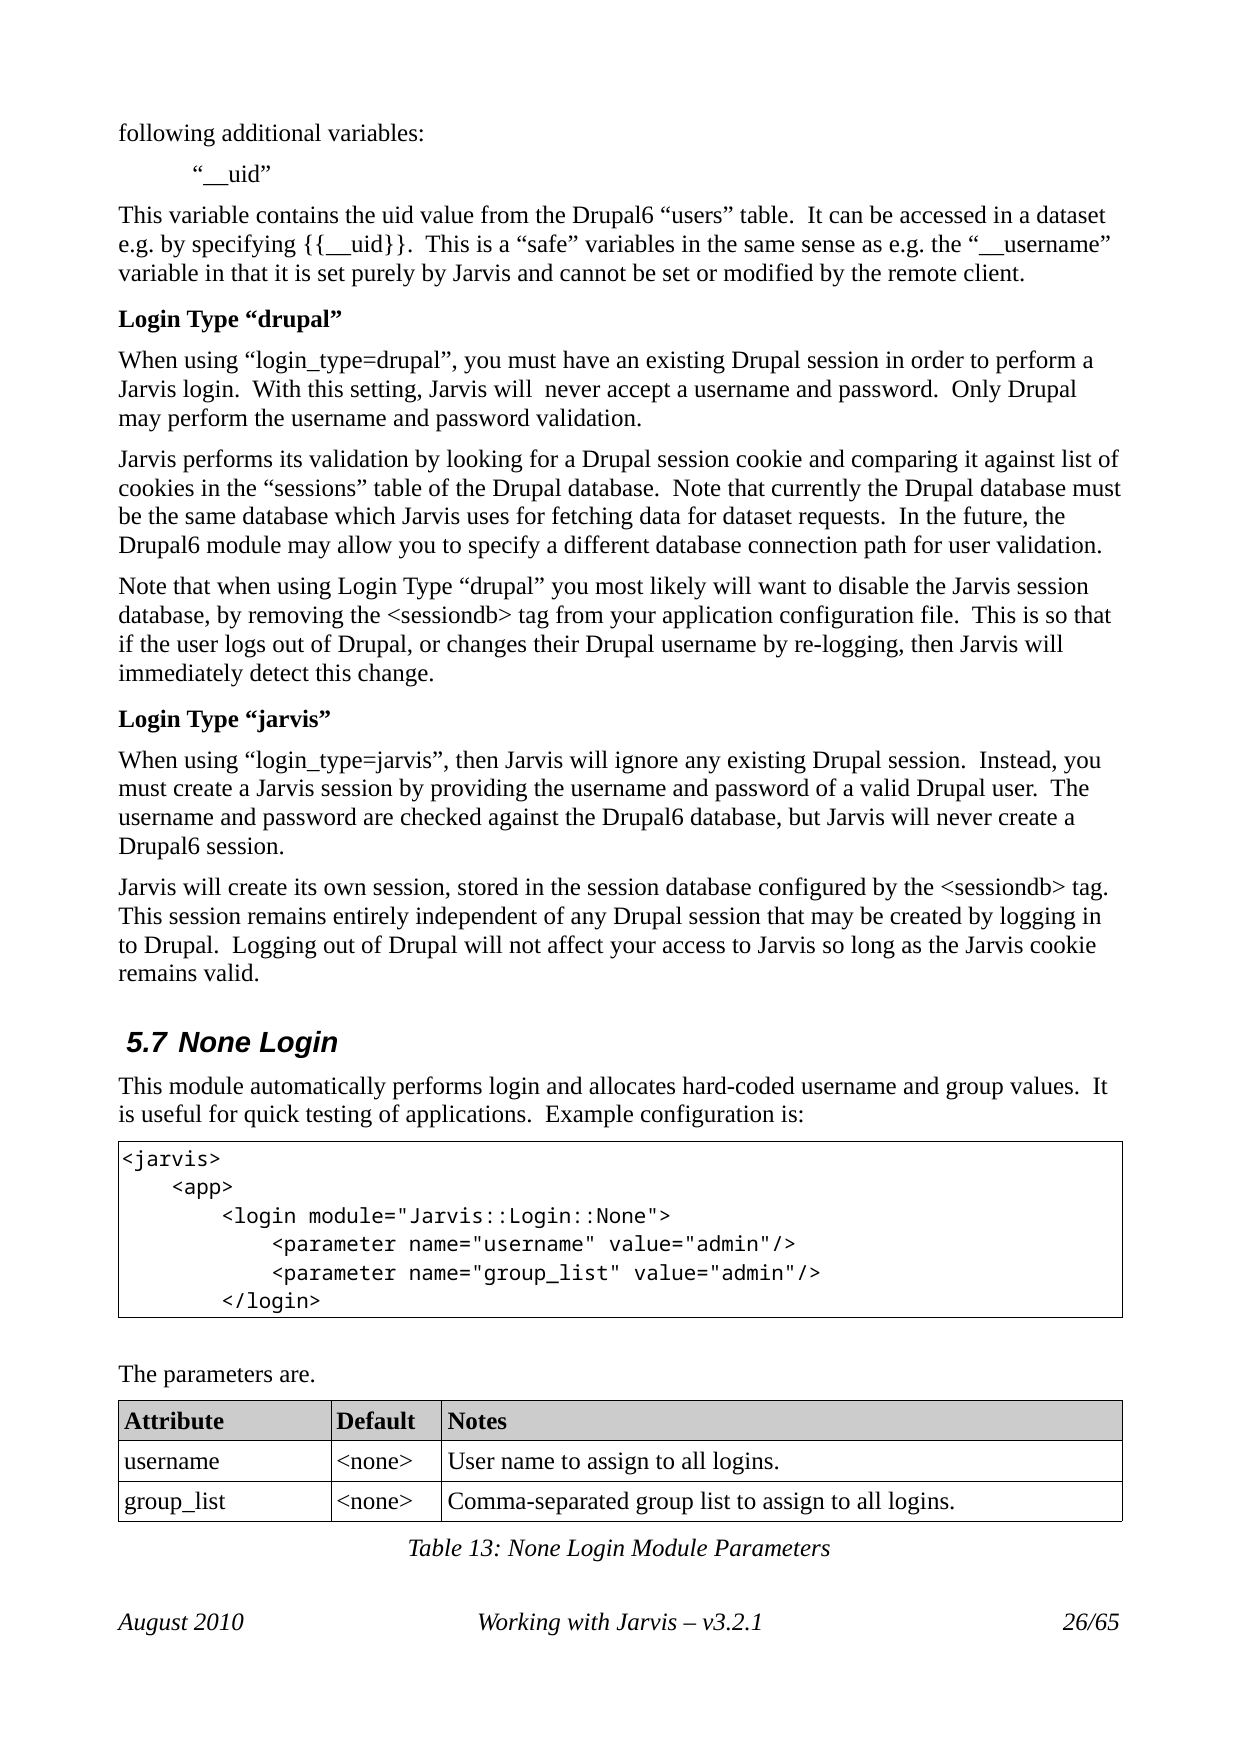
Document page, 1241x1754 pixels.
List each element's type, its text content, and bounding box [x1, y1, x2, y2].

text When using “login_type=drupal”, you must have an existing Drupal session in order to perform a Jarvis login. With this setting, Jarvis will never accept a username and password. Only Drupal may perform the username and password validation. [118, 345, 1122, 431]
text <parameter name="username" value="admin"/> [119, 1226, 1122, 1254]
table_header Default [332, 1401, 441, 1440]
table_cell <none> [332, 1482, 441, 1521]
text Jarvis performs its validation by looking for a Drupal session cookie and comparing it against list of cookies in the “sessions” table of the Drupal database. Note that currently the Drupal database must be the same database which Jarvis uses for fetching data for dataset requests. In the future, the Drupal6 module may allow you to specify a different database connection path for user validation. [118, 444, 1122, 559]
text “__uid” [118, 159, 1122, 188]
text This module automatically performs login and allocates hard-coded username and group values. It is useful for quick testing of applications. Example configuration is: [118, 1071, 1122, 1128]
table_header Attribute [119, 1401, 331, 1440]
text <parameter name="group_list" value="admin"/> [119, 1254, 1122, 1283]
text <jarvis> [119, 1142, 1122, 1169]
table_cell <none> [332, 1441, 441, 1481]
subtitle Login Type “jarvis” [118, 704, 1122, 732]
text This variable contains the uid value from the Drupal6 “users” table. It can be accessed in a dataset e.g. by specifying {{__uid}}. This is a “safe” variables in the same sense as e.g. the “__username” variable in that it is set purely by Jarvis and cannot be set or modified by the remote client. [118, 201, 1122, 287]
text When using “login_type=jarvis”, then Jarvis will ignore any existing Drupal session. Instead, you must create a Jarvis session by providing the username and password of a valid Drupal user. The username and password are checked against the Drupal6 database, but Jarvis will never create a Drupal6 session. [118, 745, 1122, 860]
text <app> [119, 1169, 1122, 1198]
table_header Notes [442, 1401, 1122, 1440]
subtitle None Login [118, 1025, 1122, 1058]
subtitle Login Type “drupal” [118, 304, 1122, 333]
table_cell group_list [119, 1482, 331, 1521]
text Note that when using Login Type “drupal” you most likely will want to disable the Jarvis session database, by removing the <sessiondb> tag from your application configuration file. This is so that if the user logs out of Drupal, or changes their Drupal username by re-logging, then Jarvis will immediately detect this change. [118, 571, 1122, 686]
text <login module="Jarvis::Login::None"> [119, 1198, 1122, 1226]
text </login> [119, 1283, 1122, 1317]
table_cell username [119, 1441, 331, 1481]
text Table 13: None Login Module Parameters [118, 1533, 1122, 1562]
text The parameters are. [118, 1359, 1122, 1387]
text following additional variables: [118, 118, 1122, 147]
text Jarvis will create its own session, stored in the session database configured by the <sessiondb> tag. This session remains entirely independent of any Drupal session that may be created by logging in to Drupal. Logging out of Drupal will not affect your access to Jarvis so long as the Jarvis cookie remains valid. [118, 872, 1122, 987]
table_cell User name to assign to all logins. [442, 1441, 1122, 1481]
table_cell Comma-separated group list to assign to all logins. [442, 1482, 1122, 1521]
